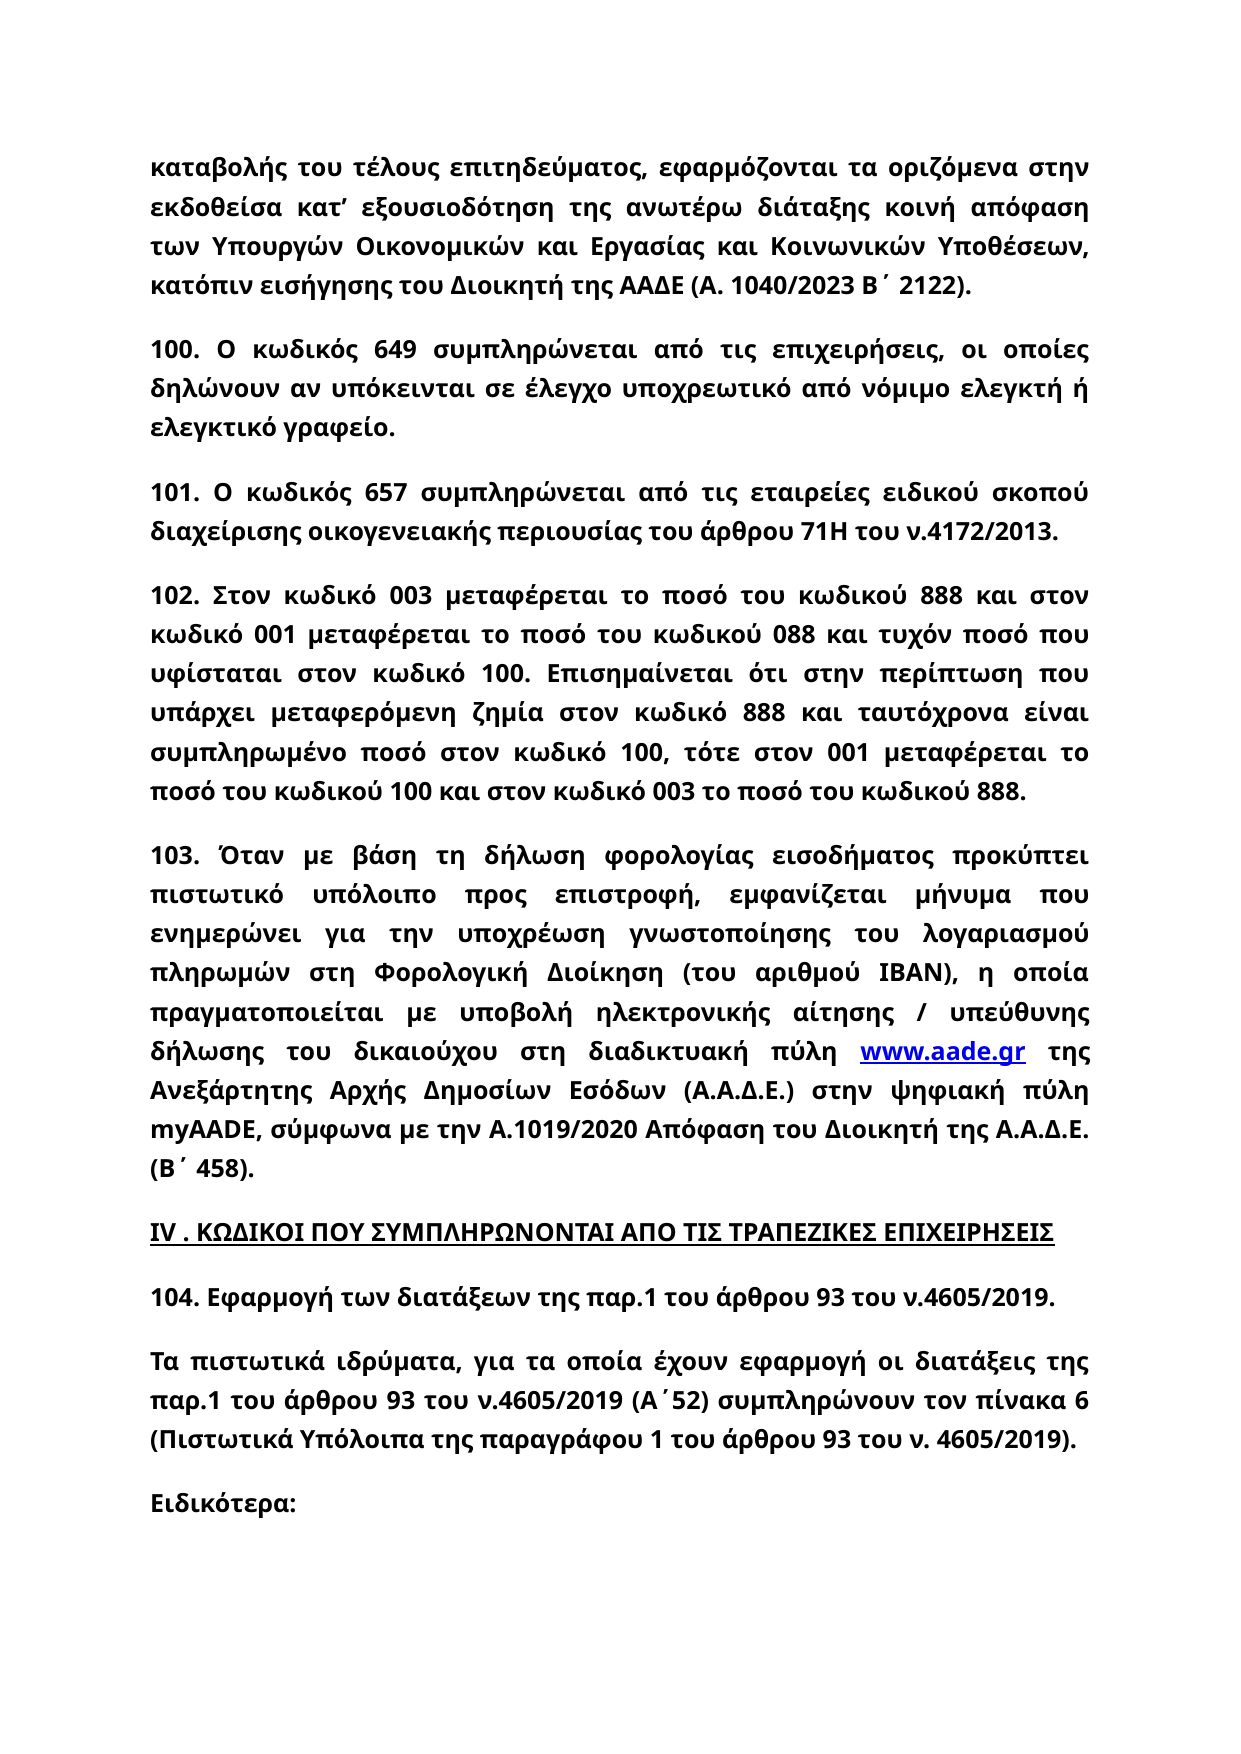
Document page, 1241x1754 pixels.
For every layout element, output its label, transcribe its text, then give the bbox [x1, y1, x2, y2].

text 101. Ο κωδικός 657 συμπληρώνεται από τις εταιρείες ειδικού σκοπού διαχείρισης οικογενειακής περιουσίας του άρθρου 71Η του ν.4172/2013. [150, 474, 1090, 547]
text 103. Όταν με βάση τη δήλωση φορολογίας εισοδήματος προκύπτει πιστωτικό υπόλοιπο προς επιστροφή, εμφανίζεται μήνυμα που ενημερώνει για την υποχρέωση γνωστοποίησης του λογαριασμού πληρωμών στη Φορολογική Διοίκηση (του αριθμού IBAN), η οποία πραγματοποιείται με υποβολή ηλεκτρονικής αίτησης / υπεύθυνης δήλωσης του δικαιούχου στη διαδικτυακή πύλη www.aade.gr της Ανεξάρτητης Αρχής Δημοσίων Εσόδων (Α.Α.Δ.Ε.) στην ψηφιακή πύλη myAADE, σύμφωνα με την Α.1019/2020 Απόφαση του Διοικητή της Α.Α.Δ.Ε. (Β΄ 458). [150, 837, 1090, 1185]
text 100. Ο κωδικός 649 συμπληρώνεται από τις επιχειρήσεις, οι οποίες δηλώνουν αν υπόκεινται σε έλεγχο υποχρεωτικό από νόμιμο ελεγκτή ή ελεγκτικό γραφείο. [150, 332, 1090, 444]
text 104. Εφαρμογή των διατάξεων της παρ.1 του άρθρου 93 του ν.4605/2019. [150, 1279, 1090, 1313]
text Ειδικότερα: [150, 1486, 1090, 1520]
text 102. Στον κωδικό 003 μεταφέρεται το ποσό του κωδικού 888 και στον κωδικό 001 μεταφέρεται το ποσό του κωδικού 088 και τυχόν ποσό που υφίσταται στον κωδικό 100. Επισημαίνεται ότι στην περίπτωση που υπάρχει μεταφερόμενη ζημία στον κωδικό 888 και ταυτόχρονα είναι συμπληρωμένο ποσό στον κωδικό 100, τότε στον 001 μεταφέρεται το ποσό του κωδικού 100 και στον κωδικό 003 το ποσό του κωδικού 888. [150, 577, 1090, 807]
text Τα πιστωτικά ιδρύματα, για τα οποία έχουν εφαρμογή οι διατάξεις της παρ.1 του άρθρου 93 του ν.4605/2019 (Α΄52) συμπληρώνουν τον πίνακα 6 (Πιστωτικά Υπόλοιπα της παραγράφου 1 του άρθρου 93 του ν. 4605/2019). [150, 1343, 1090, 1456]
text καταβολής του τέλους επιτηδεύματος, εφαρμόζονται τα οριζόμενα στην εκδοθείσα κατ’ εξουσιοδότηση της ανωτέρω διάταξης κοινή απόφαση των Υπουργών Οικονομικών και Εργασίας και Κοινωνικών Υποθέσεων, κατόπιν εισήγησης του Διοικητή της ΑΑΔΕ (Α. 1040/2023 Β΄ 2122). [150, 150, 1090, 302]
text IV . ΚΩΔΙΚΟΙ ΠΟΥ ΣΥΜΠΛΗΡΩΝΟΝΤΑΙ ΑΠΟ ΤΙΣ ΤΡΑΠΕΖΙΚΕΣ ΕΠΙΧΕΙΡΗΣΕΙΣ [150, 1215, 1090, 1249]
